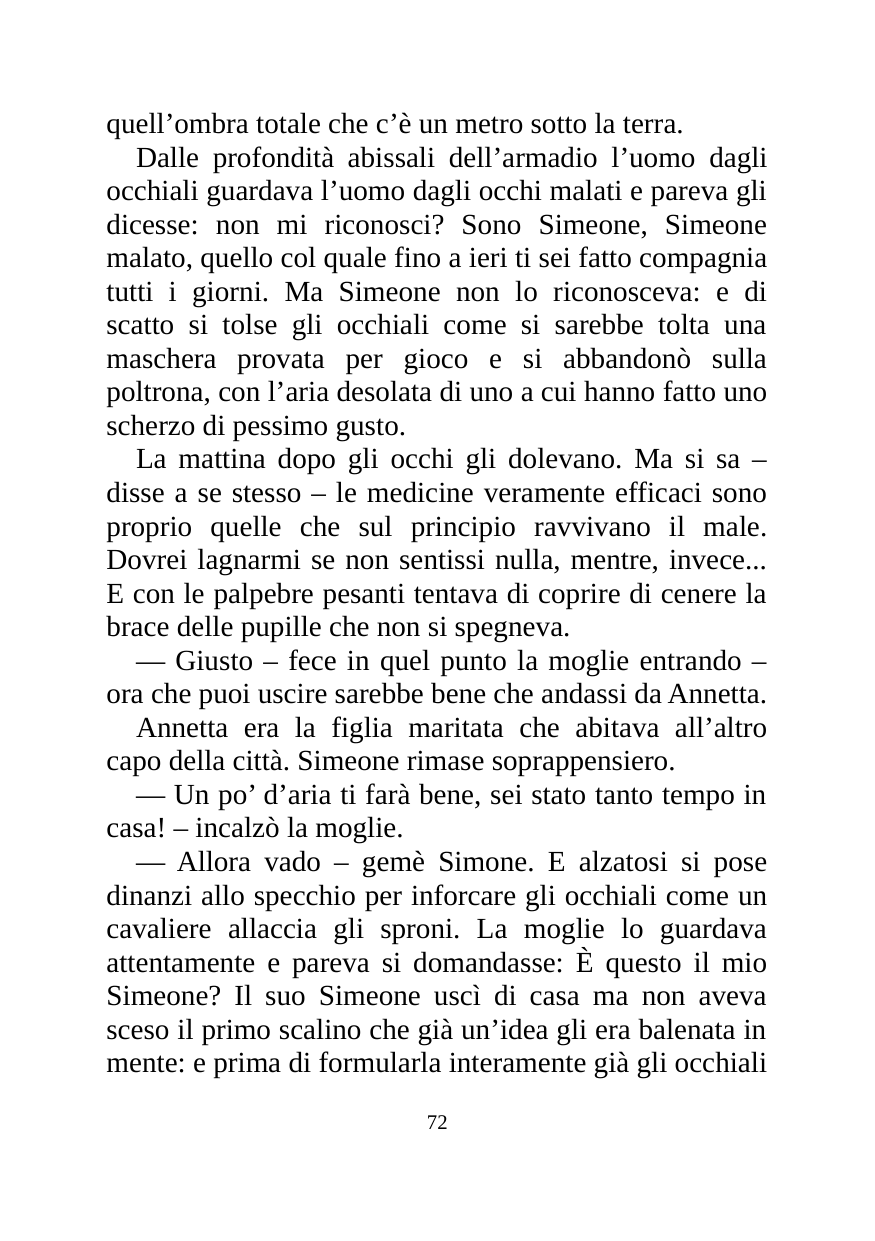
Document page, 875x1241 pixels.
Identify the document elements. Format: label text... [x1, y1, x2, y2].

text — Un po’ d’aria ti farà bene, sei stato tanto tempo in casa! – incalzò la moglie. [106, 777, 768, 844]
text quell’ombra totale che c’è un metro sotto la terra. [106, 106, 768, 140]
text — Giusto – fece in quel punto la moglie entrando – ora che puoi uscire sarebbe bene che andassi da Annetta. [106, 643, 768, 710]
text Dalle profondità abissali dell’armadio l’uomo dagli occhiali guardava l’uomo dagli occhi malati e pareva gli dicesse: non mi riconosci? Sono Simeone, Simeone malato, quello col quale fino a ieri ti sei fatto compagnia tutti i giorni. Ma Simeone non lo riconosceva: e di scatto si tolse gli occhiali come si sarebbe tolta una maschera provata per gioco e si abbandonò sulla poltrona, con l’aria desolata di uno a cui hanno fatto uno scherzo di pessimo gusto. [106, 140, 768, 442]
text La mattina dopo gli occhi gli dolevano. Ma si sa – disse a se stesso – le medicine veramente efficaci sono proprio quelle che sul principio ravvivano il male. Dovrei lagnarmi se non sentissi nulla, mentre, invece... E con le palpebre pesanti tentava di coprire di cenere la brace delle pupille che non si spegneva. [106, 442, 768, 643]
text Annetta era la figlia maritata che abitava all’altro capo della città. Simeone rimase soprappensiero. [106, 710, 768, 777]
text — Allora vado – gemè Simone. E alzatosi si pose dinanzi allo specchio per inforcare gli occhiali come un cavaliere allaccia gli sproni. La moglie lo guardava attentamente e pareva si domandasse: È questo il mio Simeone? Il suo Simeone uscì di casa ma non aveva sceso il primo scalino che già un’idea gli era balenata in mente: e prima di formularla interamente già gli occhiali [106, 844, 768, 1079]
